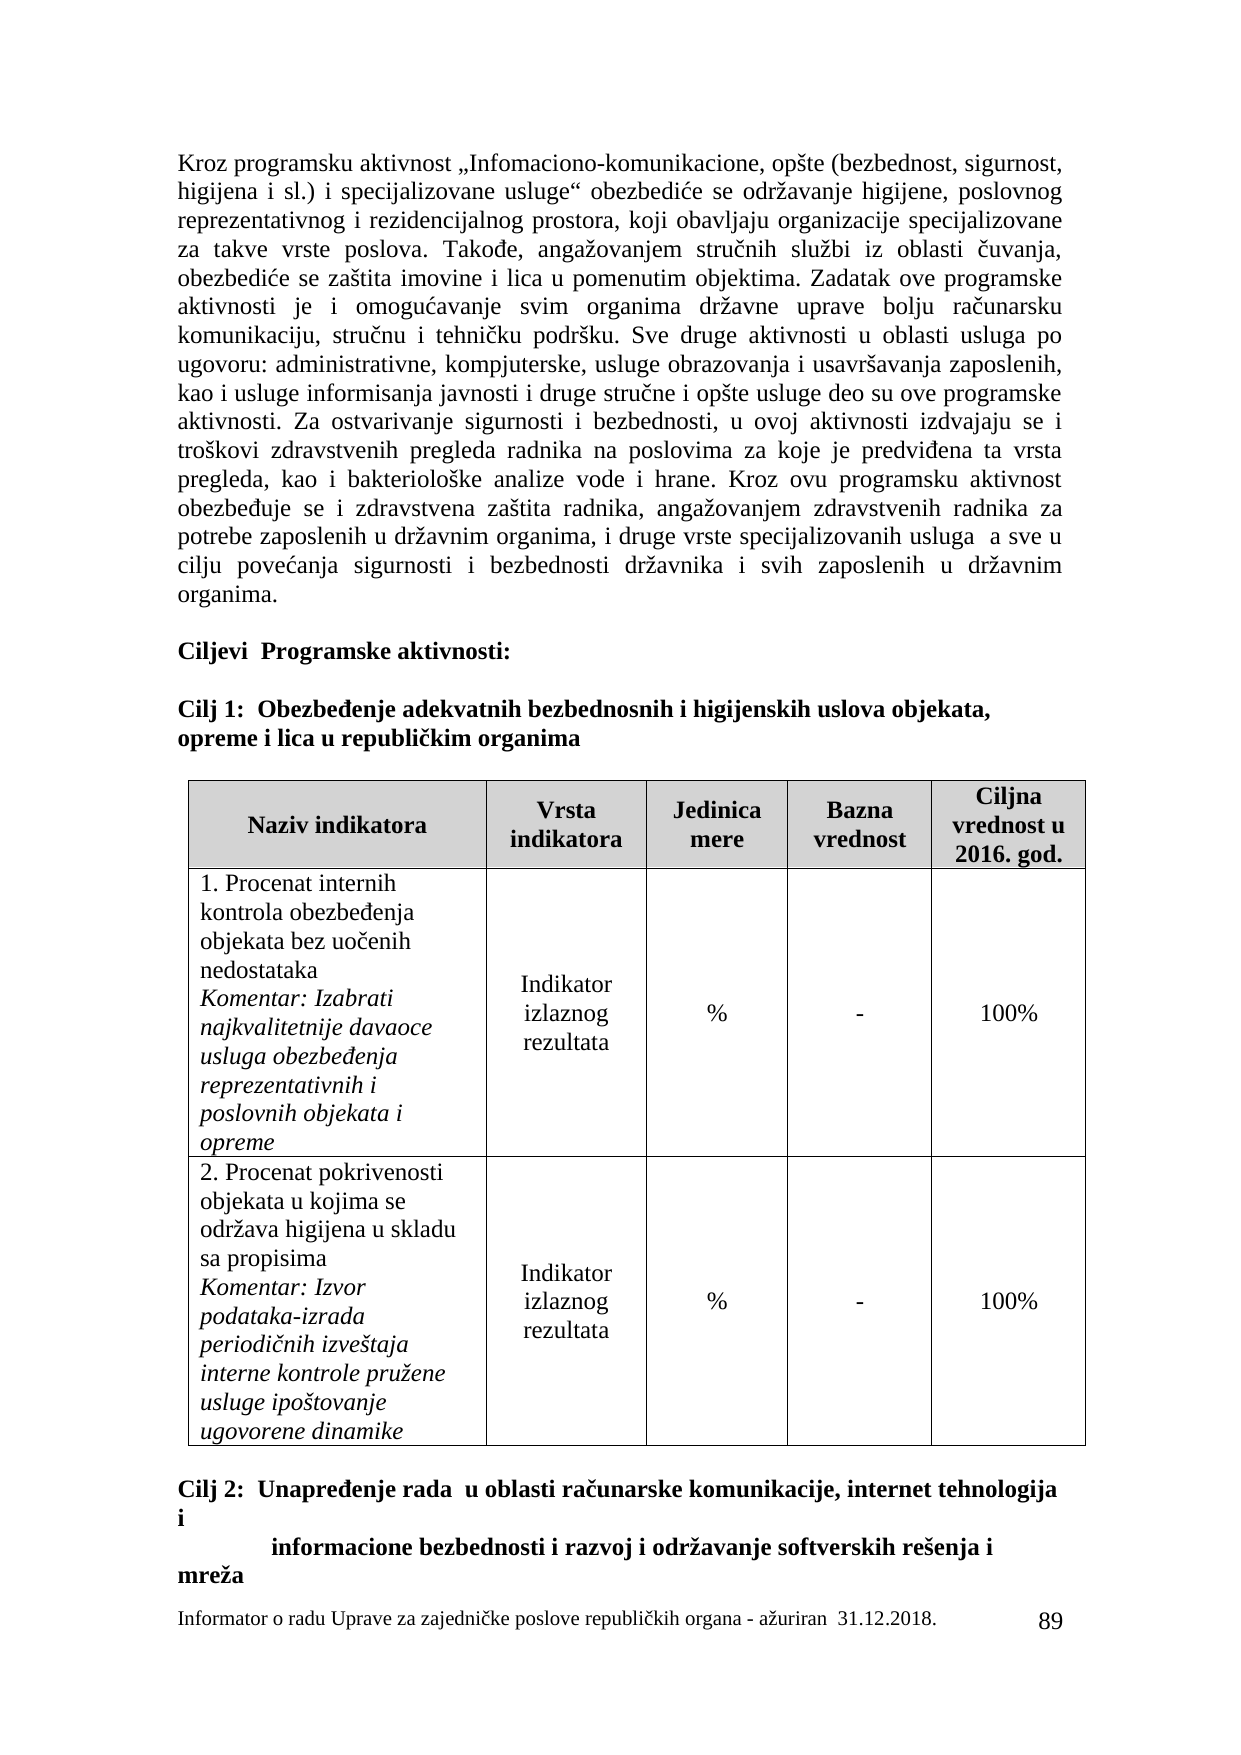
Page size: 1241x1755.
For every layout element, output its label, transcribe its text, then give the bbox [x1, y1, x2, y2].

table_cell % [647, 869, 787, 1156]
text Cilј 1: Obezbeđenje adekvatnih bezbednosnih i higijenskih uslova objekata, opreme i lica u republičkim organima [177, 694, 1063, 751]
text Kroz programsku aktivnost „Infomaciono-komunikacione, opšte (bezbednost, sigurnost, higijena i sl.) i specijalizovane usluge“ obezbediće se održavanje higijene, poslovnog reprezentativnog i rezidencijalnog prostora, koji obavlјaju organizacije specijalizovane za takve vrste poslova. Takođe, angažovanjem stručnih službi iz oblasti čuvanja, obezbediće se zaštita imovine i lica u pomenutim objektima. Zadatak ove programske aktivnosti je i omogućavanje svim organima državne uprave bolјu računarsku komunikaciju, stručnu i tehničku podršku. Sve druge aktivnosti u oblasti usluga po ugovoru: administrativne, kompjuterske, usluge obrazovanja i usavršavanja zaposlenih, kao i usluge informisanja javnosti i druge stručne i opšte usluge deo su ove programske aktivnosti. Za ostvarivanje sigurnosti i bezbednosti, u ovoj aktivnosti izdvajaju se i troškovi zdravstvenih pregleda radnika na poslovima za koje je predviđena ta vrsta pregleda, kao i bakteriološke analize vode i hrane. Kroz ovu programsku aktivnost obezbeđuje se i zdravstvena zaštita radnika, angažovanjem zdravstvenih radnika za potrebe zaposlenih u državnim organima, i druge vrste specijalizovanih usluga a sve u cilјu povećanja sigurnosti i bezbednosti državnika i svih zaposlenih u državnim organima. [177, 148, 1063, 608]
table_cell 100% [932, 869, 1085, 1156]
table_header Cilјna vrednost u 2016. god. [932, 781, 1085, 867]
table_cell 100% [932, 1157, 1085, 1444]
table_cell % [647, 1157, 787, 1444]
table_cell 2. Procenat pokrivenosti objekata u kojima se održava higijena u skladu sa propisima Komentar: Izvor podataka-izrada periodičnih izveštaja interne kontrole pružene usluge ipoštovanje ugovorene dinamike [189, 1157, 486, 1444]
table_cell - [788, 1157, 931, 1444]
table_cell Indikator izlaznog rezultata [487, 1157, 646, 1444]
text Cilјevi Programske aktivnosti: [177, 608, 1063, 665]
text informacione bezbednosti i razvoj i održavanje softverskih rešenja i mreža [177, 1532, 1063, 1589]
text Cilј 2: Unapređenje rada u oblasti računarske komunikacije, internet tehnologija i [177, 1474, 1063, 1532]
table_header Jedinica mere [647, 781, 787, 867]
table_cell 1. Procenat internih kontrola obezbeđenja objekata bez uočenih nedostataka Komentar: Izabrati najkvalitetnije davaoce usluga obezbeđenja reprezentativnih i poslovnih objekata i opreme [189, 869, 486, 1156]
table_header Vrsta indikatora [487, 781, 646, 867]
table_cell Indikator izlaznog rezultata [487, 869, 646, 1156]
table_header Bazna vrednost [788, 781, 931, 867]
table_header Naziv indikatora [189, 781, 486, 867]
table_cell - [788, 869, 931, 1156]
